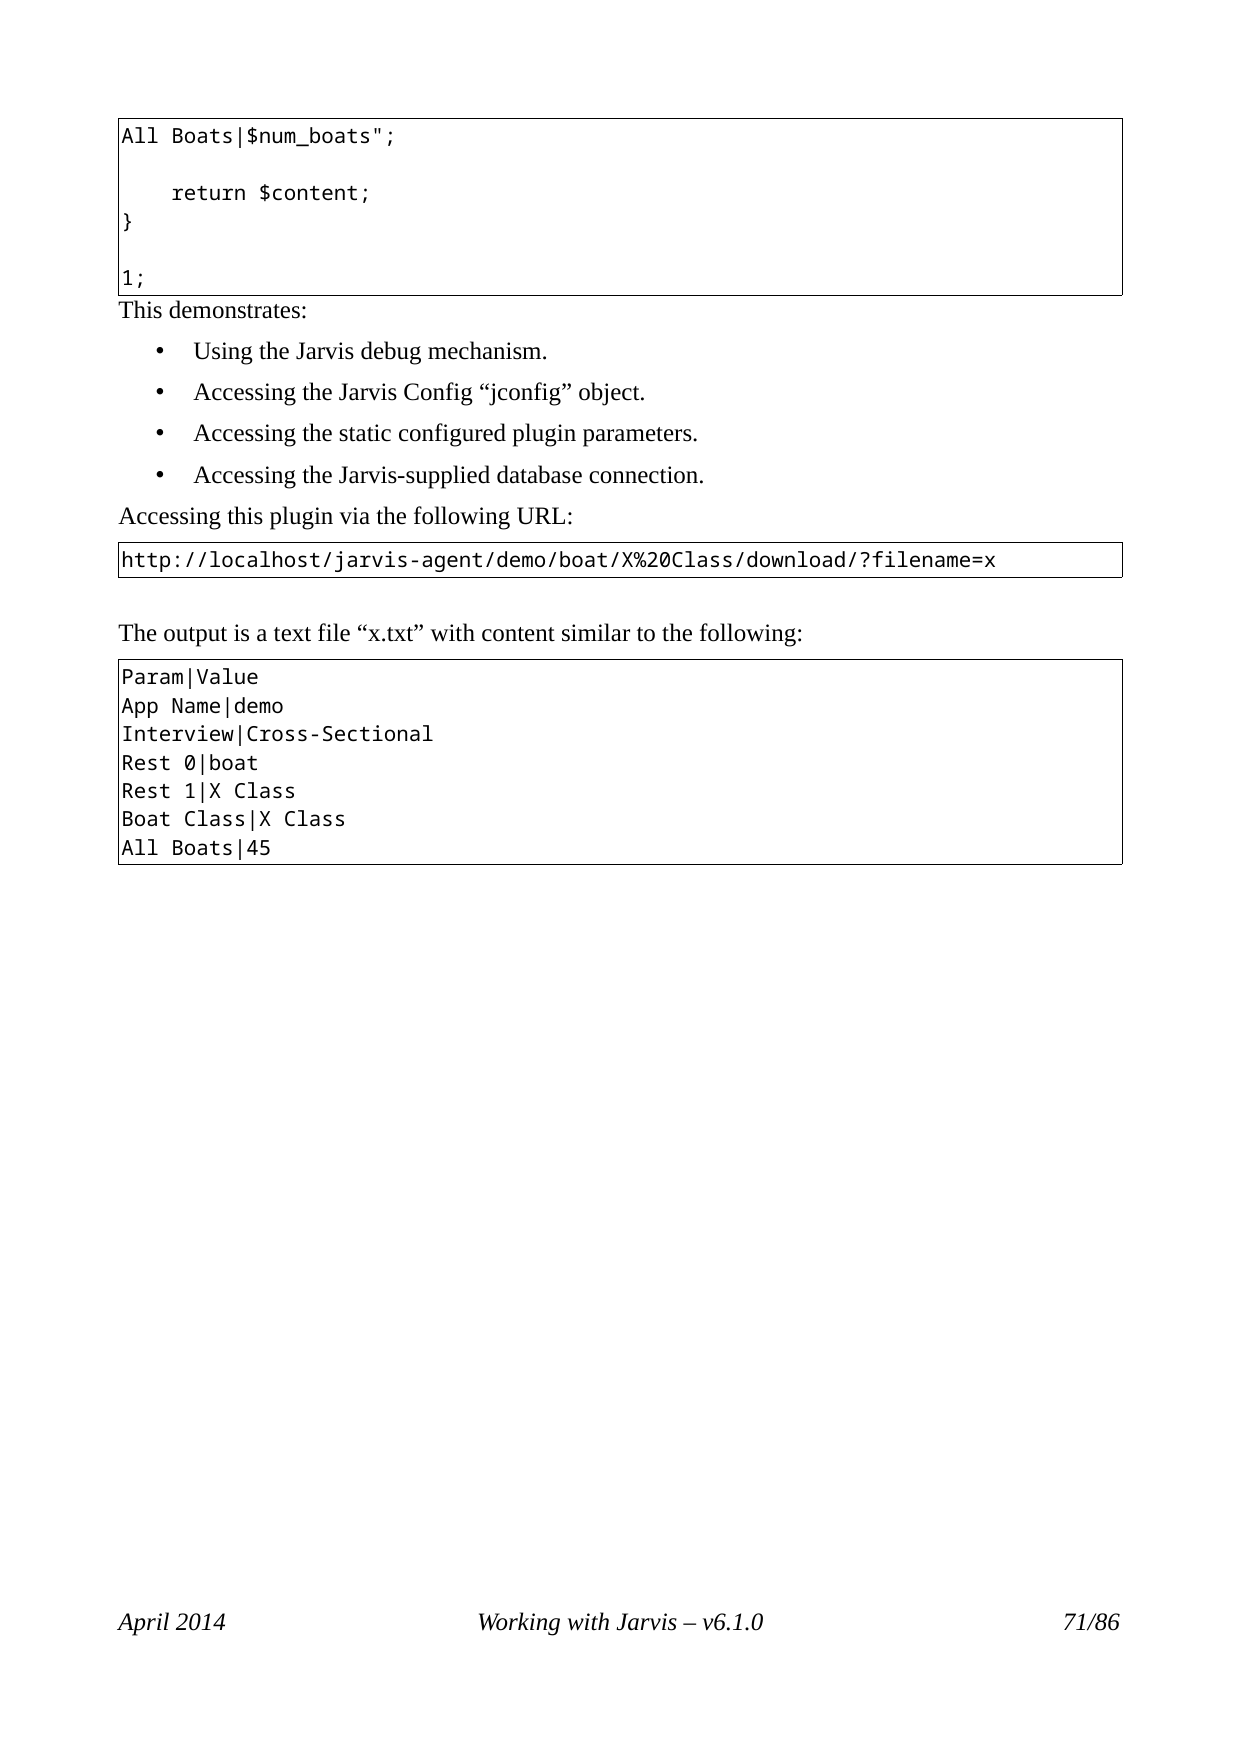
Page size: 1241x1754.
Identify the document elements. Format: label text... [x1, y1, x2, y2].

list Using the Jarvis debug mechanism. [156, 336, 1122, 365]
text All Boats|45 [119, 830, 1122, 864]
text return $content; [119, 175, 1122, 203]
list Accessing the Jarvis Config “jconfig” object. [156, 377, 1122, 406]
text This demonstrates: [118, 296, 1122, 323]
text http://localhost/jarvis-agent/demo/boat/X%20Class/download/?filename=x [119, 543, 1122, 577]
text Rest 1|X Class [119, 773, 1122, 801]
text Param|Value [119, 660, 1122, 688]
list Accessing the Jarvis-supplied database connection. [156, 460, 1122, 488]
text Interview|Cross-Sectional [119, 716, 1122, 744]
text App Name|demo [119, 688, 1122, 716]
text Rest 0|boat [119, 744, 1122, 773]
list Accessing the static configured plugin parameters. [156, 418, 1122, 447]
text } [119, 203, 1122, 235]
text All Boats|$num_boats"; [119, 119, 1122, 149]
text The output is a text file “x.txt” with content similar to the following: [118, 618, 1122, 647]
text Accessing this plugin via the following URL: [118, 501, 1122, 530]
text 1; [119, 260, 1122, 295]
text Boat Class|X Class [119, 801, 1122, 830]
